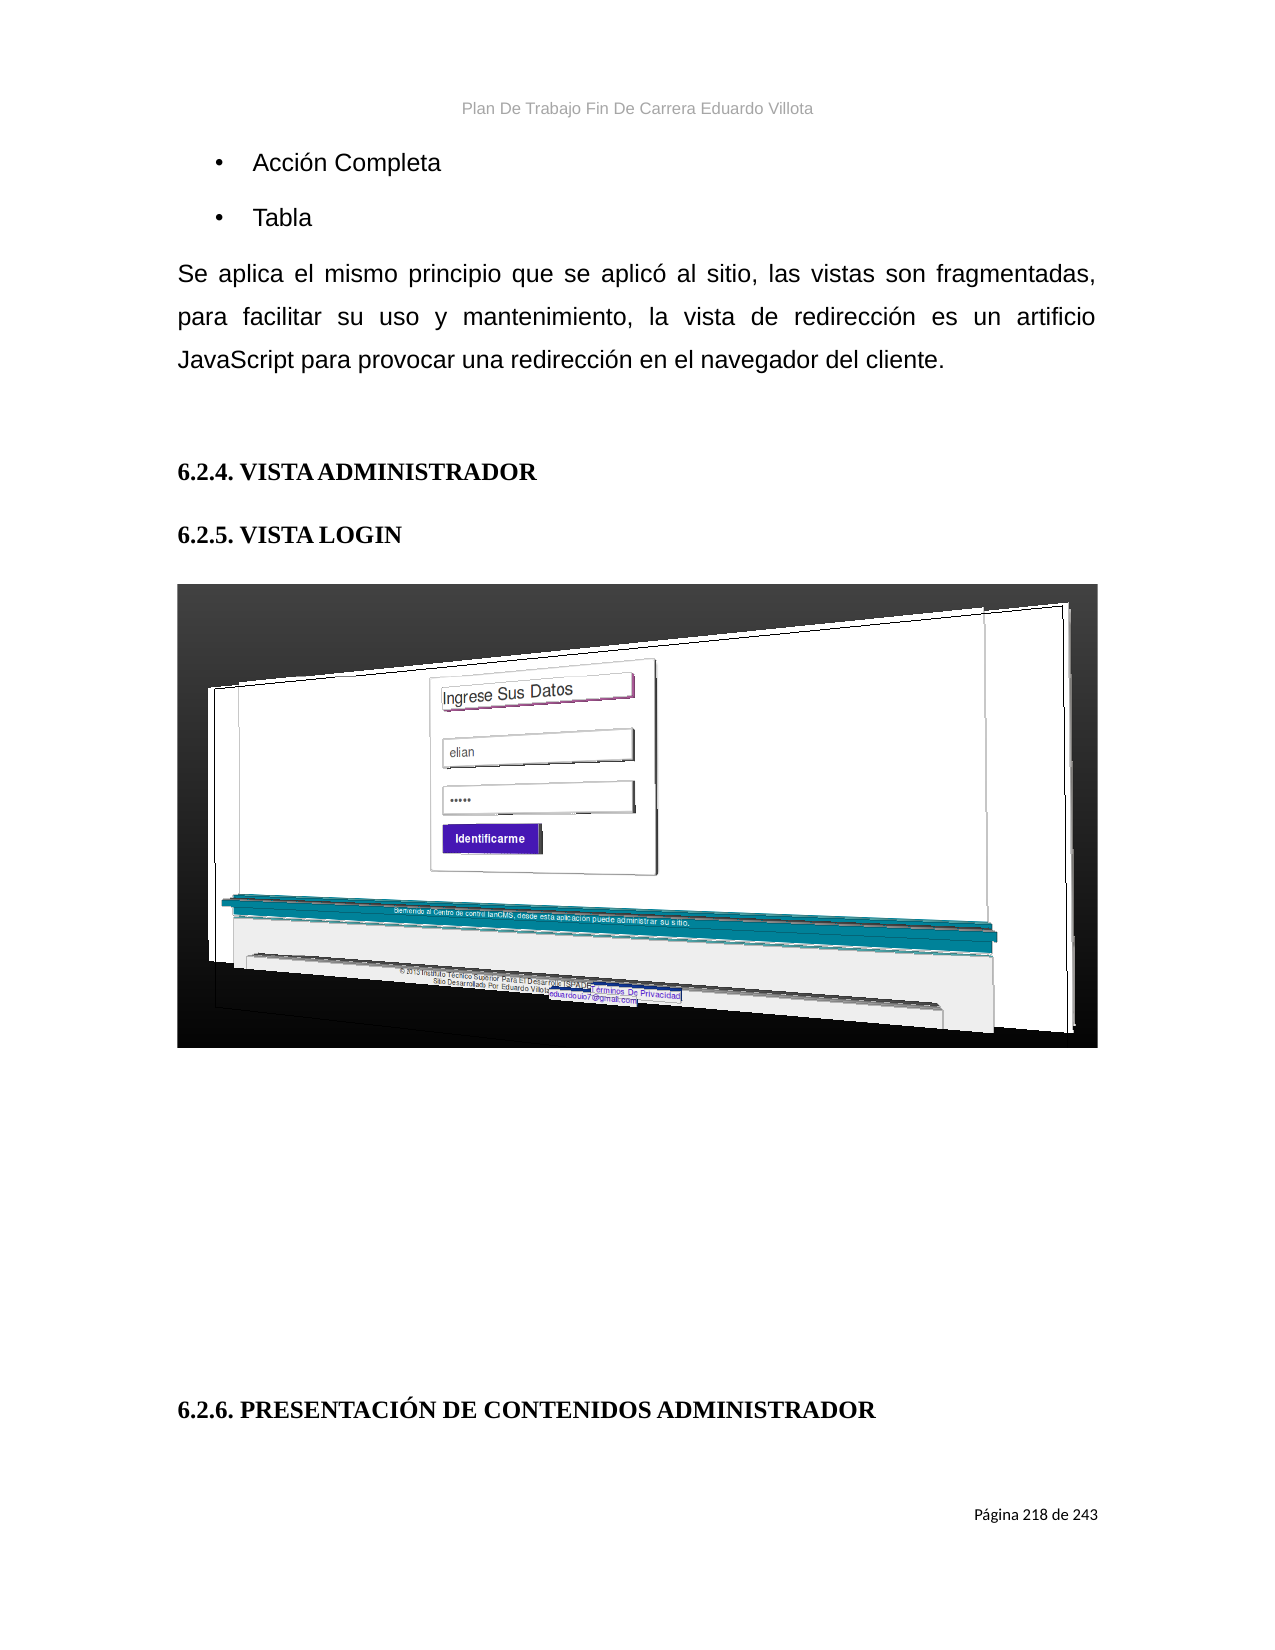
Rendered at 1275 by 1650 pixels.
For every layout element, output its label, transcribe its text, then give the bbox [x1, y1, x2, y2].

text 6.2.6. PRESENTACIÓN DE CONTENIDOS ADMINISTRADOR [177, 1395, 1098, 1424]
text 6.2.4. VISTA ADMINISTRADOR [177, 457, 1098, 485]
picture [177, 584, 1098, 1048]
text Se aplica el mismo principio que se aplicó al sitio, las vistas son fragmentadas, para facilitar su uso y mantenimiento, la vista de redirección es un artificio JavaScript para provocar una redirección en el navegador del cliente. [177, 259, 1098, 374]
text 6.2.5. VISTA LOGIN [177, 521, 1098, 549]
list Tabla [215, 203, 1098, 232]
list Acción Completa [215, 148, 1098, 176]
